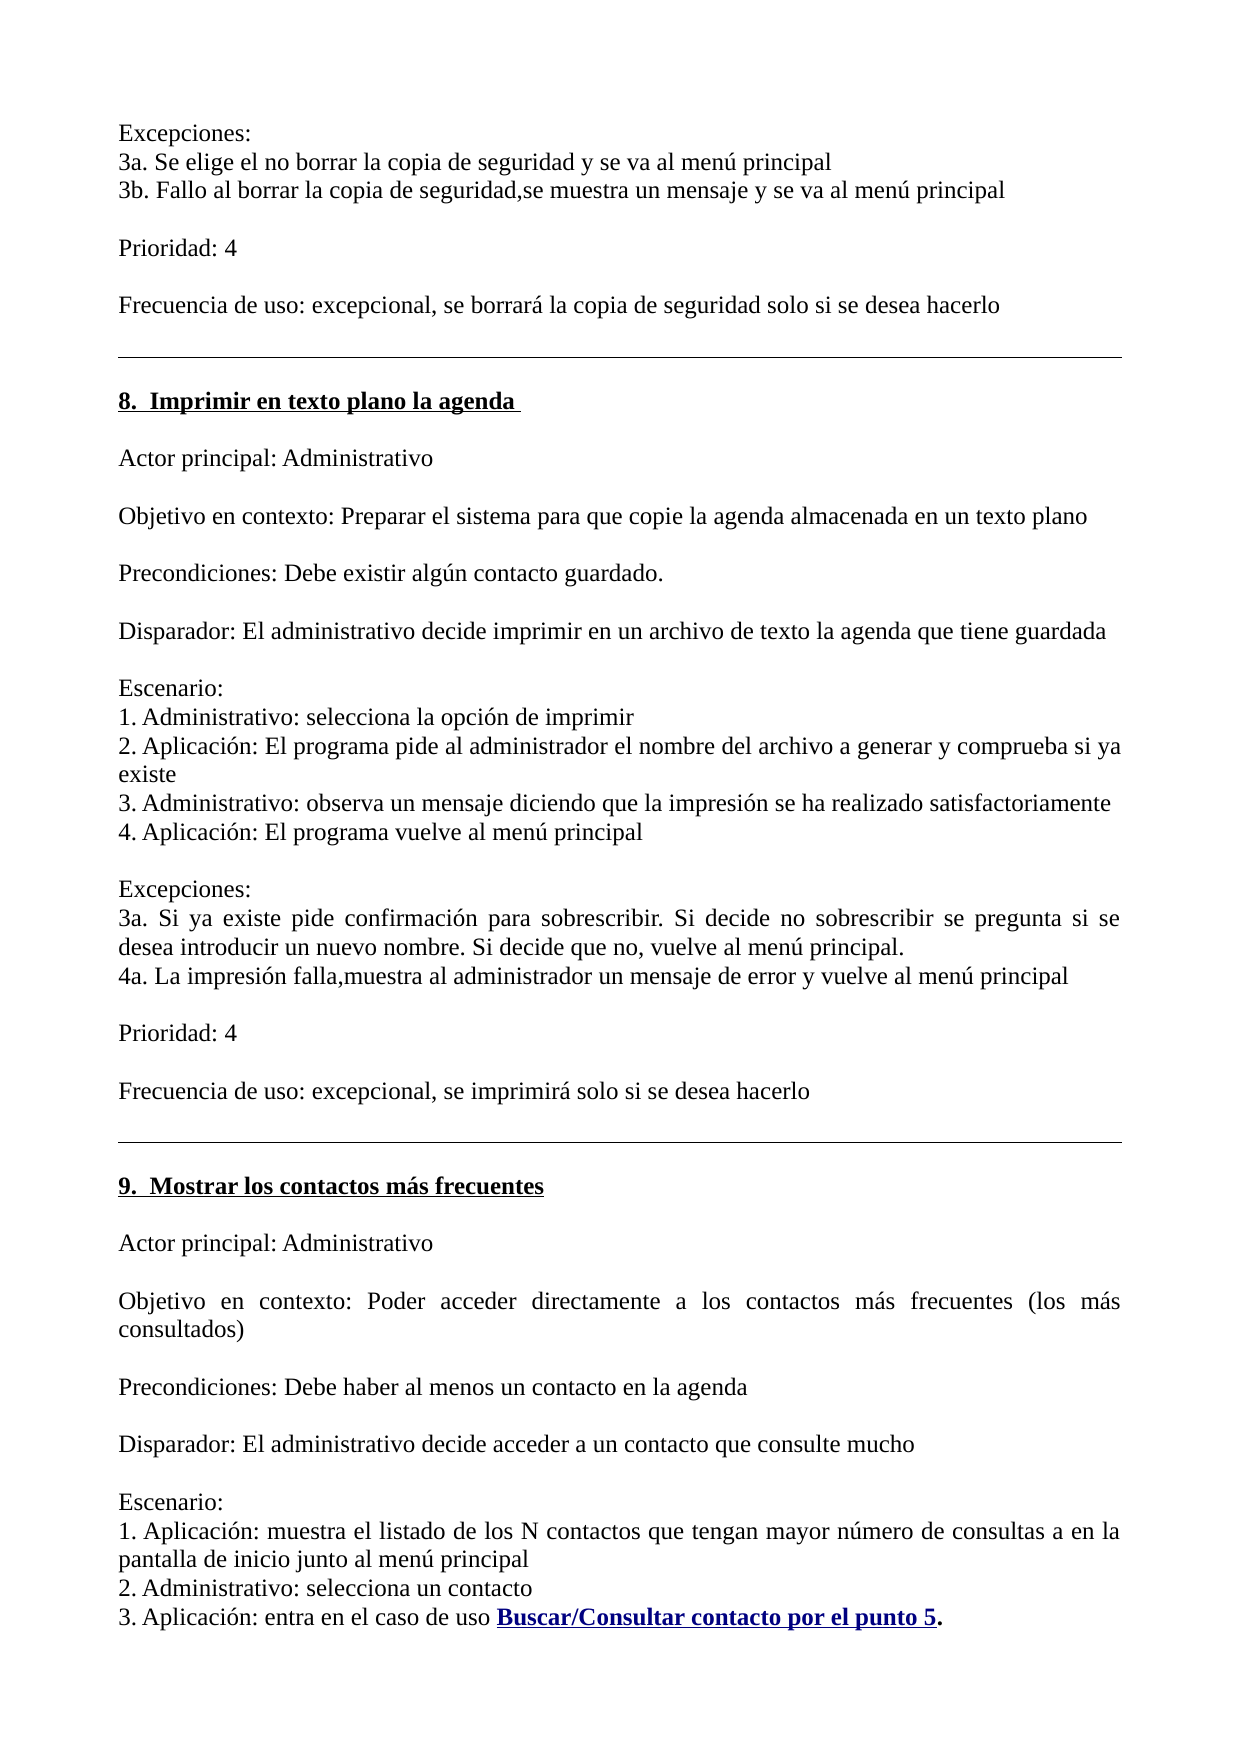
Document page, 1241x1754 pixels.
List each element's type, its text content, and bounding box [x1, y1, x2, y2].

text Actor principal: Administrativo [118, 443, 1122, 472]
text Prioridad: 4 [118, 233, 1122, 262]
text 1. Administrativo: selecciona la opción de imprimir [118, 702, 1122, 731]
text Precondiciones: Debe existir algún contacto guardado. [118, 558, 1122, 587]
text 3. Administrativo: observa un mensaje diciendo que la impresión se ha realizado satisfactoriamente [118, 788, 1122, 817]
text 3b. Fallo al borrar la copia de seguridad,se muestra un mensaje y se va al menú principal [118, 176, 1122, 204]
text Escenario: [118, 673, 1122, 702]
text Excepciones: [118, 874, 1122, 903]
text 3a. Si ya existe pide confirmación para sobrescribir. Si decide no sobrescribir se pregunta si se desea introducir un nuevo nombre. Si decide que no, vuelve al menú principal. [118, 903, 1122, 961]
text 4. Aplicación: El programa vuelve al menú principal [118, 817, 1122, 846]
text Actor principal: Administrativo [118, 1228, 1122, 1257]
text 4a. La impresión falla,muestra al administrador un mensaje de error y vuelve al menú principal [118, 961, 1122, 989]
text 3a. Se elige el no borrar la copia de seguridad y se va al menú principal [118, 147, 1122, 176]
text Escenario: [118, 1487, 1122, 1516]
text Disparador: El administrativo decide acceder a un contacto que consulte mucho [118, 1429, 1122, 1458]
text Disparador: El administrativo decide imprimir en un archivo de texto la agenda que tiene guardada [118, 616, 1122, 644]
text Prioridad: 4 [118, 1018, 1122, 1047]
text 2. Administrativo: selecciona un contacto [118, 1573, 1122, 1602]
text 9. Mostrar los contactos más frecuentes [118, 1171, 1122, 1199]
text Objetivo en contexto: Preparar el sistema para que copie la agenda almacenada en un texto plano [118, 501, 1122, 529]
text Frecuencia de uso: excepcional, se borrará la copia de seguridad solo si se desea hacerlo [118, 291, 1122, 319]
text 1. Aplicación: muestra el listado de los N contactos que tengan mayor número de consultas a en la pantalla de inicio junto al menú principal [118, 1516, 1122, 1573]
text Frecuencia de uso: excepcional, se imprimirá solo si se desea hacerlo [118, 1076, 1122, 1104]
text 8. Imprimir en texto plano la agenda [118, 386, 1122, 414]
text Objetivo en contexto: Poder acceder directamente a los contactos más frecuentes (los más consultados) [118, 1286, 1122, 1343]
text Excepciones: [118, 118, 1122, 147]
text 2. Aplicación: El programa pide al administrador el nombre del archivo a generar y comprueba si ya existe [118, 731, 1122, 788]
text 3. Aplicación: entra en el caso de uso Buscar/Consultar contacto por el punto 5. [118, 1602, 1122, 1631]
text Precondiciones: Debe haber al menos un contacto en la agenda [118, 1372, 1122, 1401]
